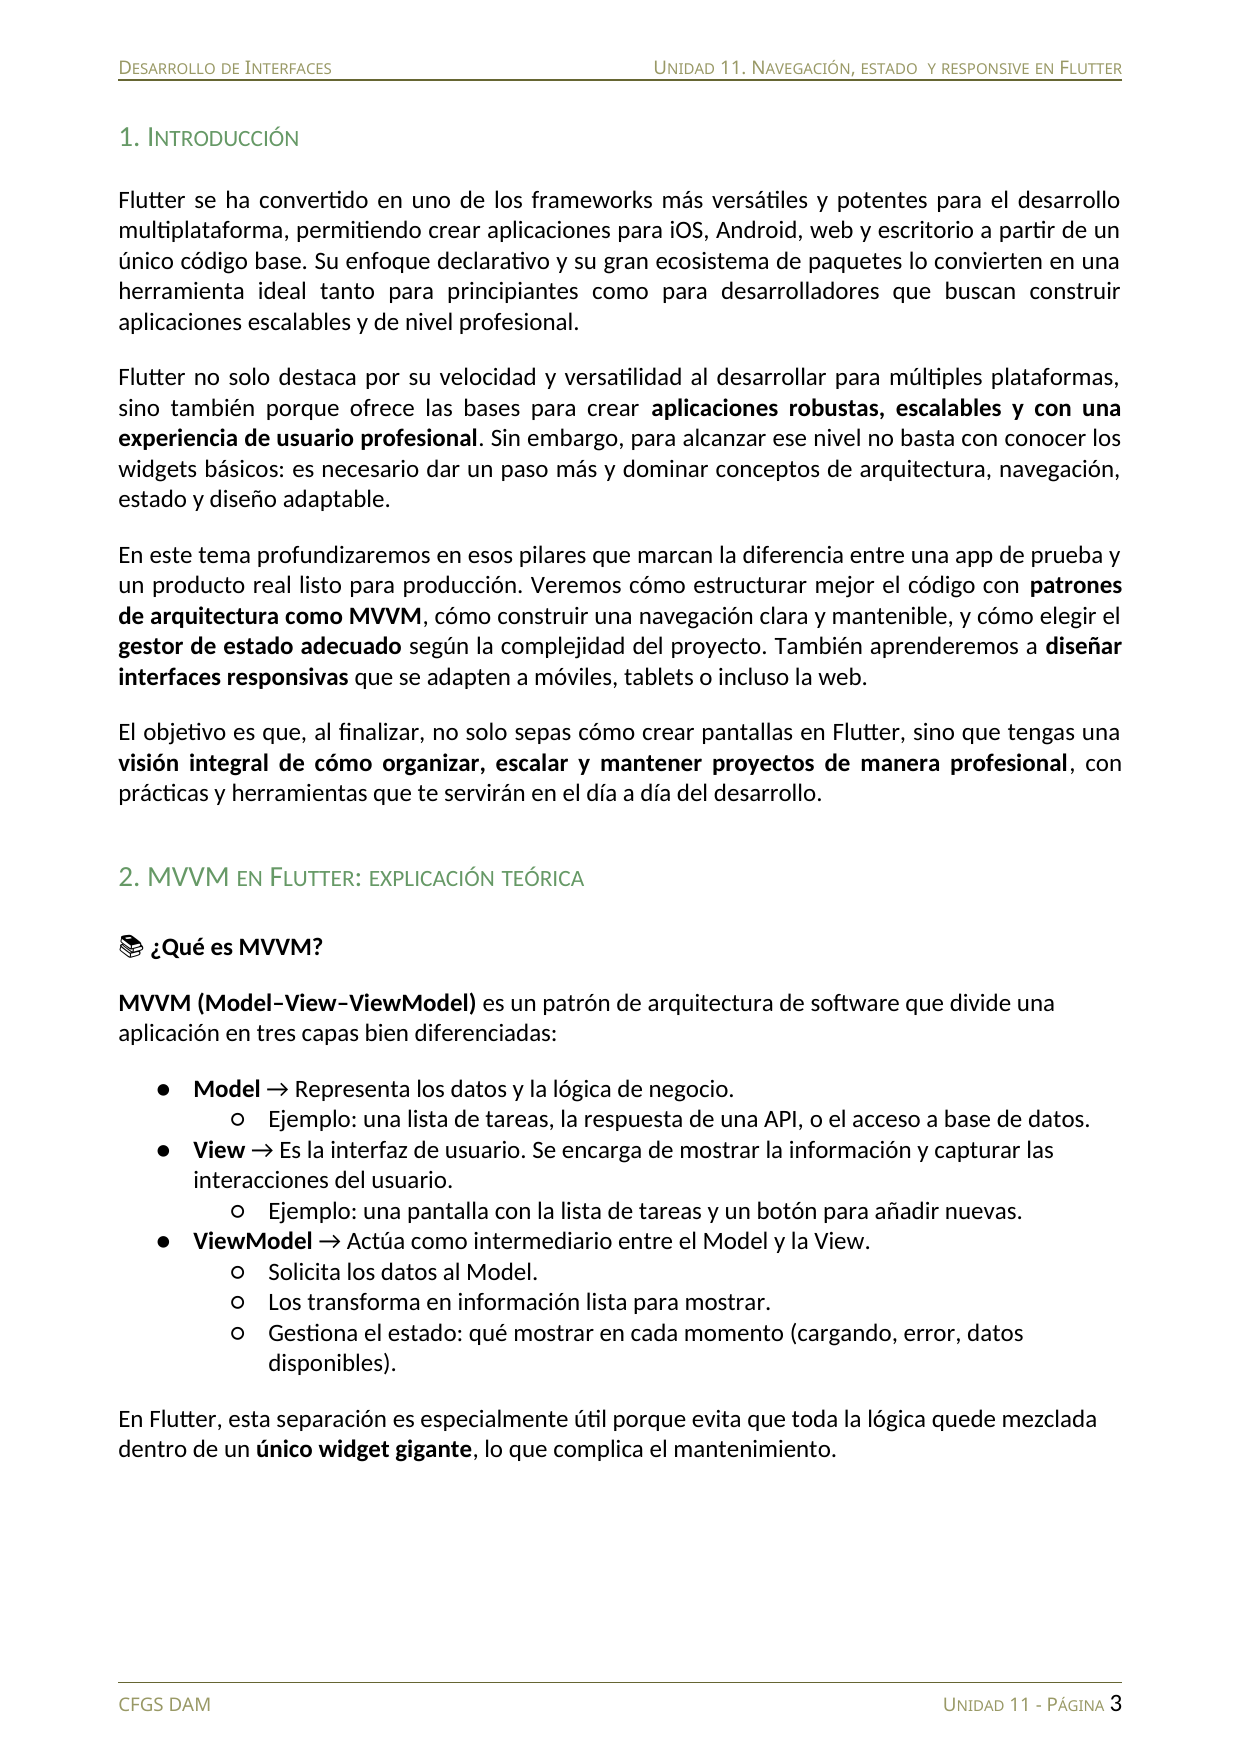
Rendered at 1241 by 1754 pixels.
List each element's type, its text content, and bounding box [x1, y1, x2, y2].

text En Flutter, esta separación es especialmente útil porque evita que toda la lógica quede mezclada dentro de un único widget gigante, lo que complica el mantenimiento. [118, 1403, 1122, 1464]
list Model → Representa los datos y la lógica de negocio. [156, 1073, 1122, 1103]
text Flutter se ha convertido en uno de los frameworks más versátiles y potentes para el desarrollo multiplataforma, permitiendo crear aplicaciones para iOS, Android, web y escritorio a partir de un único código base. Su enfoque declarativo y su gran ecosistema de paquetes lo convierten en una herramienta ideal tanto para principiantes como para desarrolladores que buscan construir aplicaciones escalables y de nivel profesional. [118, 184, 1122, 336]
list Ejemplo: una lista de tareas, la respuesta de una API, o el acceso a base de datos. [231, 1103, 1122, 1134]
list Solicita los datos al Model. [231, 1256, 1122, 1286]
text El objetivo es que, al finalizar, no solo sepas cómo crear pantallas en Flutter, sino que tengas una visión integral de cómo organizar, escalar y mantener proyectos de manera profesional, con prácticas y herramientas que te servirán en el día a día del desarrollo. [118, 717, 1122, 808]
list Ejemplo: una pantalla con la lista de tareas y un botón para añadir nuevas. [231, 1195, 1122, 1225]
text En este tema profundizaremos en esos pilares que marcan la diferencia entre una app de prueba y un producto real listo para producción. Veremos cómo estructurar mejor el código con patrones de arquitectura como MVVM, cómo construir una navegación clara y mantenible, y cómo elegir el gestor de estado adecuado según la complejidad del proyecto. También aprenderemos a diseñar interfaces responsivas que se adapten a móviles, tablets o incluso la web. [118, 539, 1122, 692]
subtitle 1. Introducción [118, 118, 1122, 154]
text Flutter no solo destaca por su velocidad y versatilidad al desarrollar para múltiples plataformas, sino también porque ofrece las bases para crear aplicaciones robustas, escalables y con una experiencia de usuario profesional. Sin embargo, para alcanzar ese nivel no basta con conocer los widgets básicos: es necesario dar un paso más y dominar conceptos de arquitectura, navegación, estado y diseño adaptable. [118, 361, 1122, 514]
text 📚 ¿Qué es MVVM? [118, 931, 1122, 962]
list Gestiona el estado: qué mostrar en cada momento (cargando, error, datos disponibles). [231, 1317, 1122, 1378]
list Los transforma en información lista para mostrar. [231, 1286, 1122, 1317]
list View → Es la interfaz de usuario. Se encarga de mostrar la información y capturar las interacciones del usuario. [156, 1134, 1122, 1195]
list ViewModel → Actúa como intermediario entre el Model y la View. [156, 1225, 1122, 1256]
subtitle 2. MVVM en Flutter: explicación teórica [118, 858, 1122, 894]
text MVVM (Model–View–ViewModel) es un patrón de arquitectura de software que divide una aplicación en tres capas bien diferenciadas: [118, 987, 1122, 1048]
